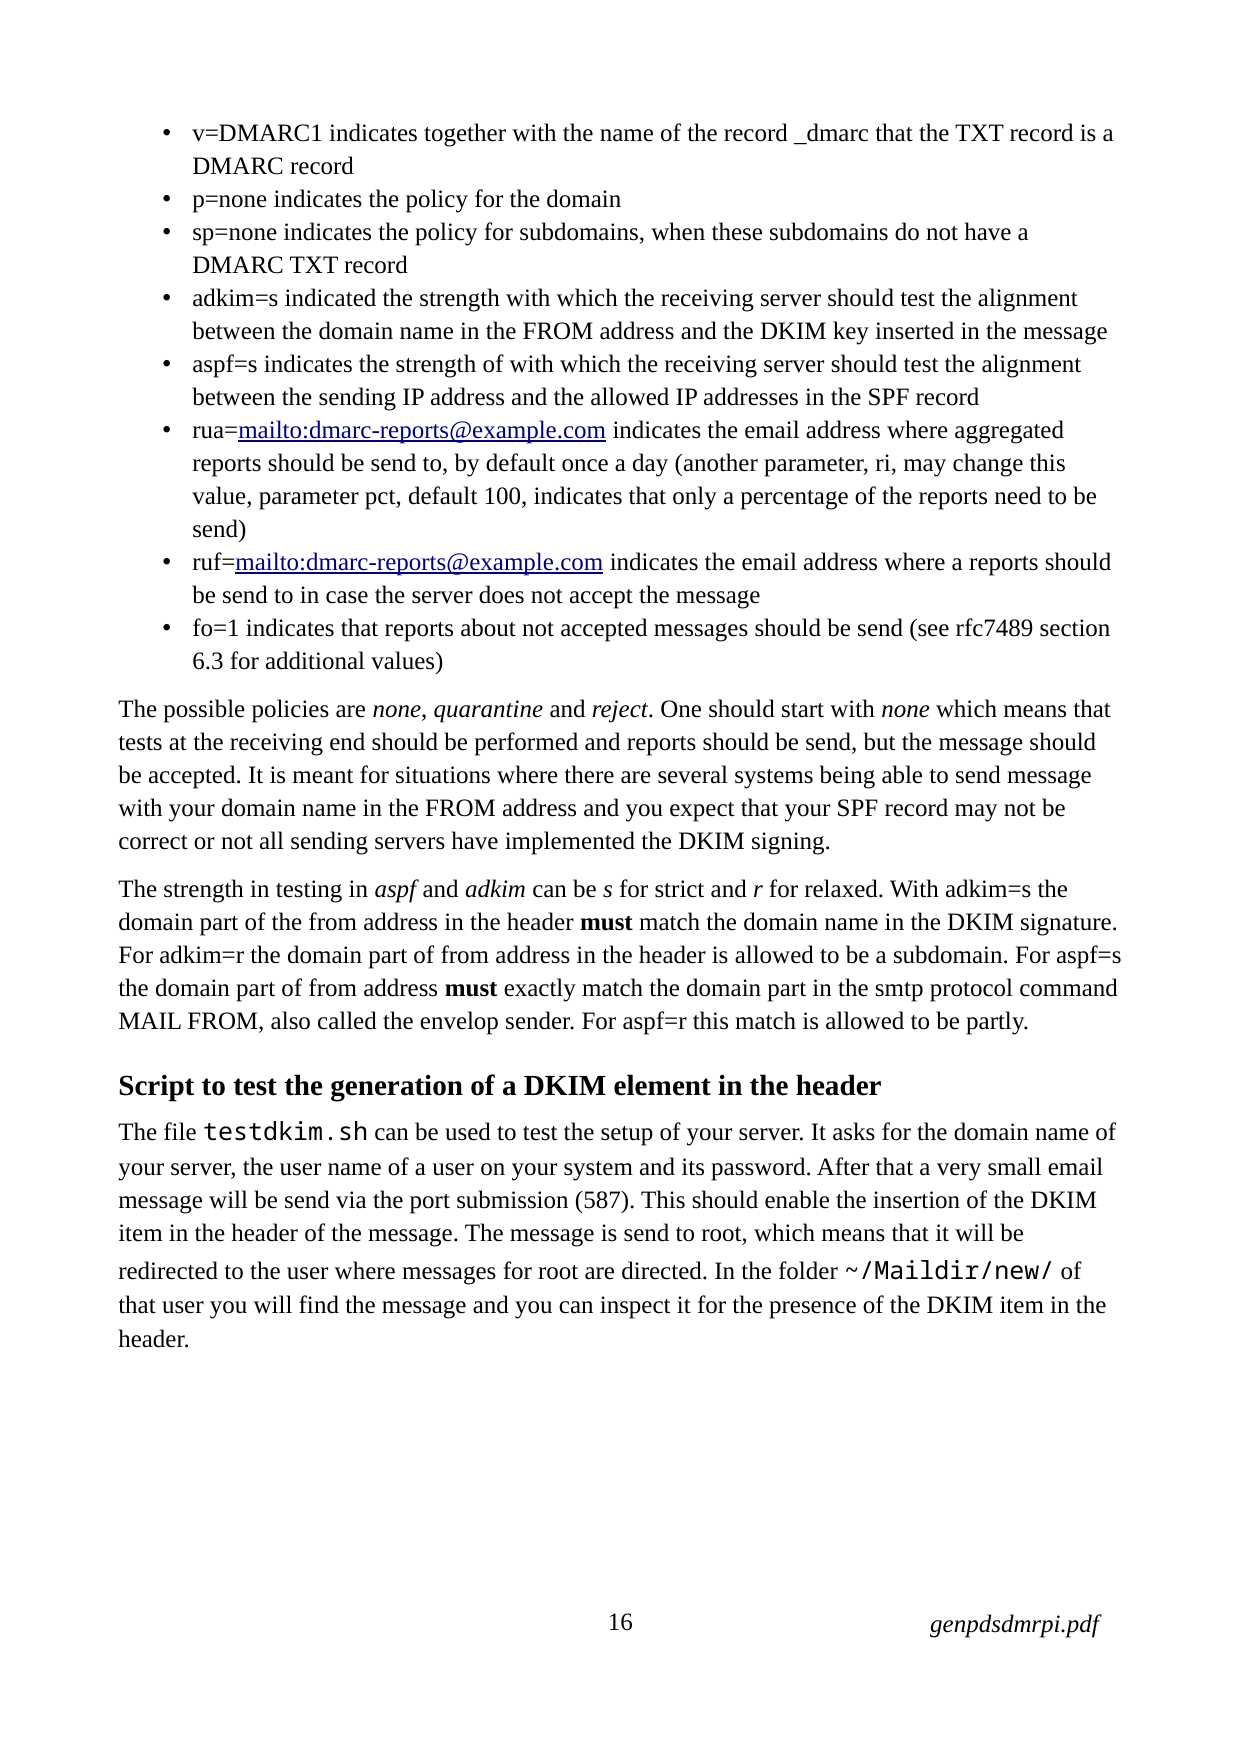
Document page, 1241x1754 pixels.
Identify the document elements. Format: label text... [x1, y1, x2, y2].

list sp=none indicates the policy for subdomains, when these subdomains do not have a DMARC TXT record [162, 217, 1122, 279]
list fo=1 indicates that reports about not accepted messages should be send (see rfc7489 section 6.3 for additional values) [162, 613, 1122, 675]
list ruf=mailto:dmarc-reports@example.com indicates the email address where a reports should be send to in case the server does not accept the message [162, 547, 1122, 609]
list v=DMARC1 indicates together with the name of the record _dmarc that the TXT record is a DMARC record [162, 118, 1122, 180]
text The strength in testing in aspf and adkim can be s for strict and r for relaxed. With adkim=s the domain part of the from address in the header must match the domain name in the DKIM signature. For adkim=r the domain part of from address in the header is allowed to be a subdomain. For aspf=s the domain part of from address must exactly match the domain part in the smtp protocol command MAIL FROM, also called the envelop sender. For aspf=r this match is allowed to be partly. [118, 874, 1122, 1034]
list p=none indicates the policy for the domain [162, 184, 1122, 213]
list rua=mailto:dmarc-reports@example.com indicates the email address where aggregated reports should be send to, by default once a day (another parameter, ri, may change this value, parameter pct, default 100, indicates that only a percentage of the reports need to be send) [162, 415, 1122, 543]
text The possible policies are none, quarantine and reject. One should start with none which means that tests at the receiving end should be performed and reports should be send, but the message should be accepted. It is meant for situations where there are several systems being able to send message with your domain name in the FROM address and you expect that your SPF record may not be correct or not all sending servers have implemented the DKIM signing. [118, 694, 1122, 855]
list adkim=s indicated the strength with which the receiving server should test the alignment between the domain name in the FROM address and the DKIM key inserted in the message [162, 283, 1122, 345]
list aspf=s indicates the strength of with which the receiving server should test the alignment between the sending IP address and the allowed IP addresses in the SPF record [162, 349, 1122, 411]
text The file testdkim.sh can be used to test the setup of your server. It asks for the domain name of your server, the user name of a user on your system and its password. After that a very small email message will be send via the port submission (587). This should enable the insertion of the DKIM item in the header of the message. The message is send to root, which means that it will be redirected to the user where messages for root are directed. In the folder ~/Maildir/new/ of that user you will find the message and you can inspect it for the presence of the DKIM item in the header. [118, 1114, 1122, 1352]
subtitle Script to test the generation of a DKIM element in the header [118, 1068, 1122, 1102]
